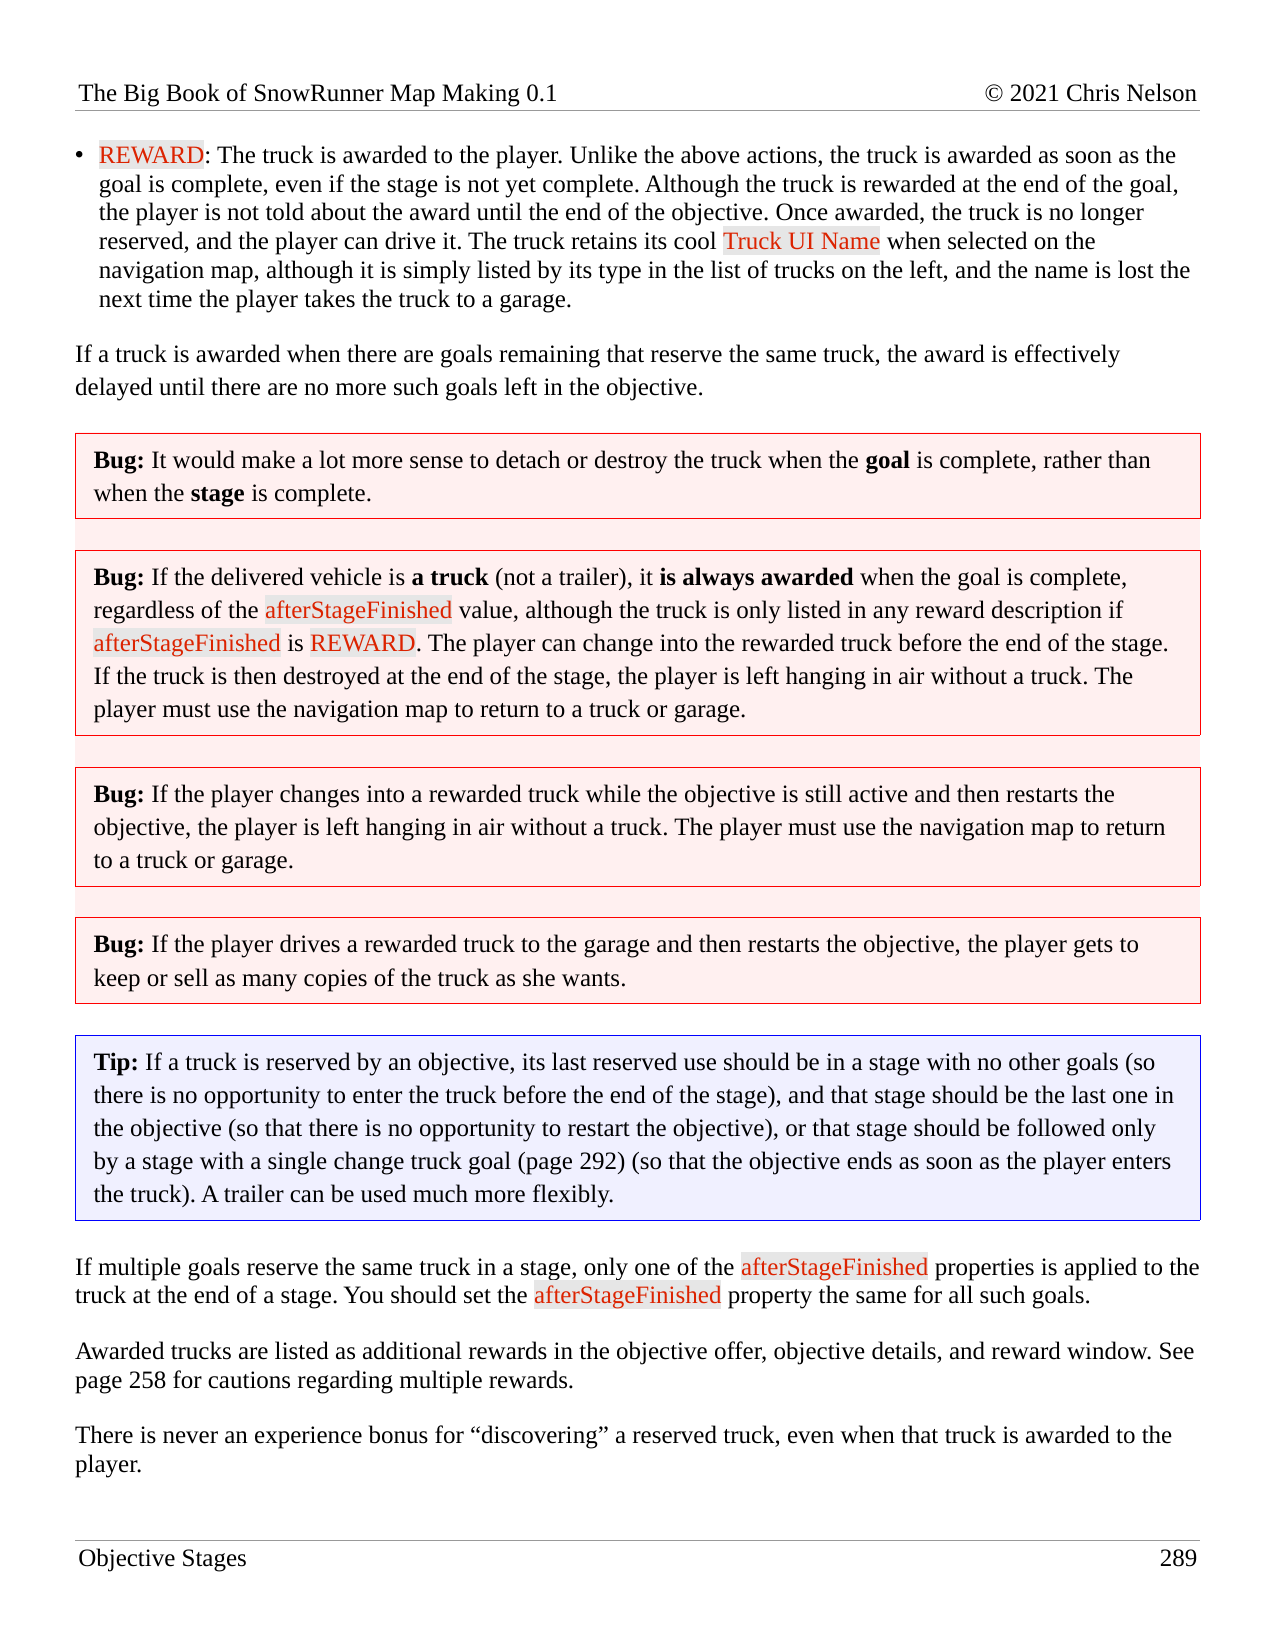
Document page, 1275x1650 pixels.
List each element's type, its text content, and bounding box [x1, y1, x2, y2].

list Awarded trucks are listed as additional rewards in the objective offer, objective details, and reward window. See page 258 for cautions regarding multiple rewards. [75, 1336, 1200, 1393]
list There is never an experience bonus for “discovering” a reserved truck, even when that truck is awarded to the player. [75, 1421, 1200, 1478]
list If the player drives a rewarded truck to the garage and then restarts the objective, the player gets to keep or sell as many copies of the truck as she wants. [76, 918, 1200, 1003]
list If the delivered vehicle is a truck (not a trailer), it is always awarded when the goal is complete, regardless of the afterStageFinished value, although the truck is only listed in any reward description if afterStageFinished is REWARD. The player can change into the rewarded truck before the end of the stage. If the truck is then destroyed at the end of the stage, the player is left hanging in air without a truck. The player must use the navigation map to return to a truck or garage. [76, 551, 1200, 735]
list If the player changes into a rewarded truck while the objective is still active and then restarts the objective, the player is left hanging in air without a truck. The player must use the navigation map to return to a truck or garage. [76, 768, 1200, 886]
text If a truck is awarded when there are goals remaining that reserve the same truck, the award is effectively delayed until there are no more such goals left in the objective. [75, 339, 1200, 401]
list REWARD: The truck is awarded to the player. Unlike the above actions, the truck is awarded as soon as the goal is complete, even if the stage is not yet complete. Although the truck is rewarded at the end of the goal, the player is not told about the award until the end of the objective. Once awarded, the truck is no longer reserved, and the player can drive it. The truck retains its cool Truck UI Name when selected on the navigation map, although it is simply listed by its type in the list of trucks on the left, and the name is lost the next time the player takes the truck to a garage. [75, 140, 1200, 312]
list If multiple goals reserve the same truck in a stage, only one of the afterStageFinished properties is applied to the truck at the end of a stage. You should set the afterStageFinished property the same for all such goals. [75, 1252, 1200, 1309]
list If a truck is reserved by an objective, its last reserved use should be in a stage with no other goals (so there is no opportunity to enter the truck before the end of the stage), and that stage should be the last one in the objective (so that there is no opportunity to restart the objective), or that stage should be followed only by a stage with a single change truck goal (page 292) (so that the objective ends as soon as the player enters the truck). A trailer can be used much more flexibly. [76, 1036, 1200, 1220]
list It would make a lot more sense to detach or destroy the truck when the goal is complete, rather than when the stage is complete. [76, 434, 1200, 518]
